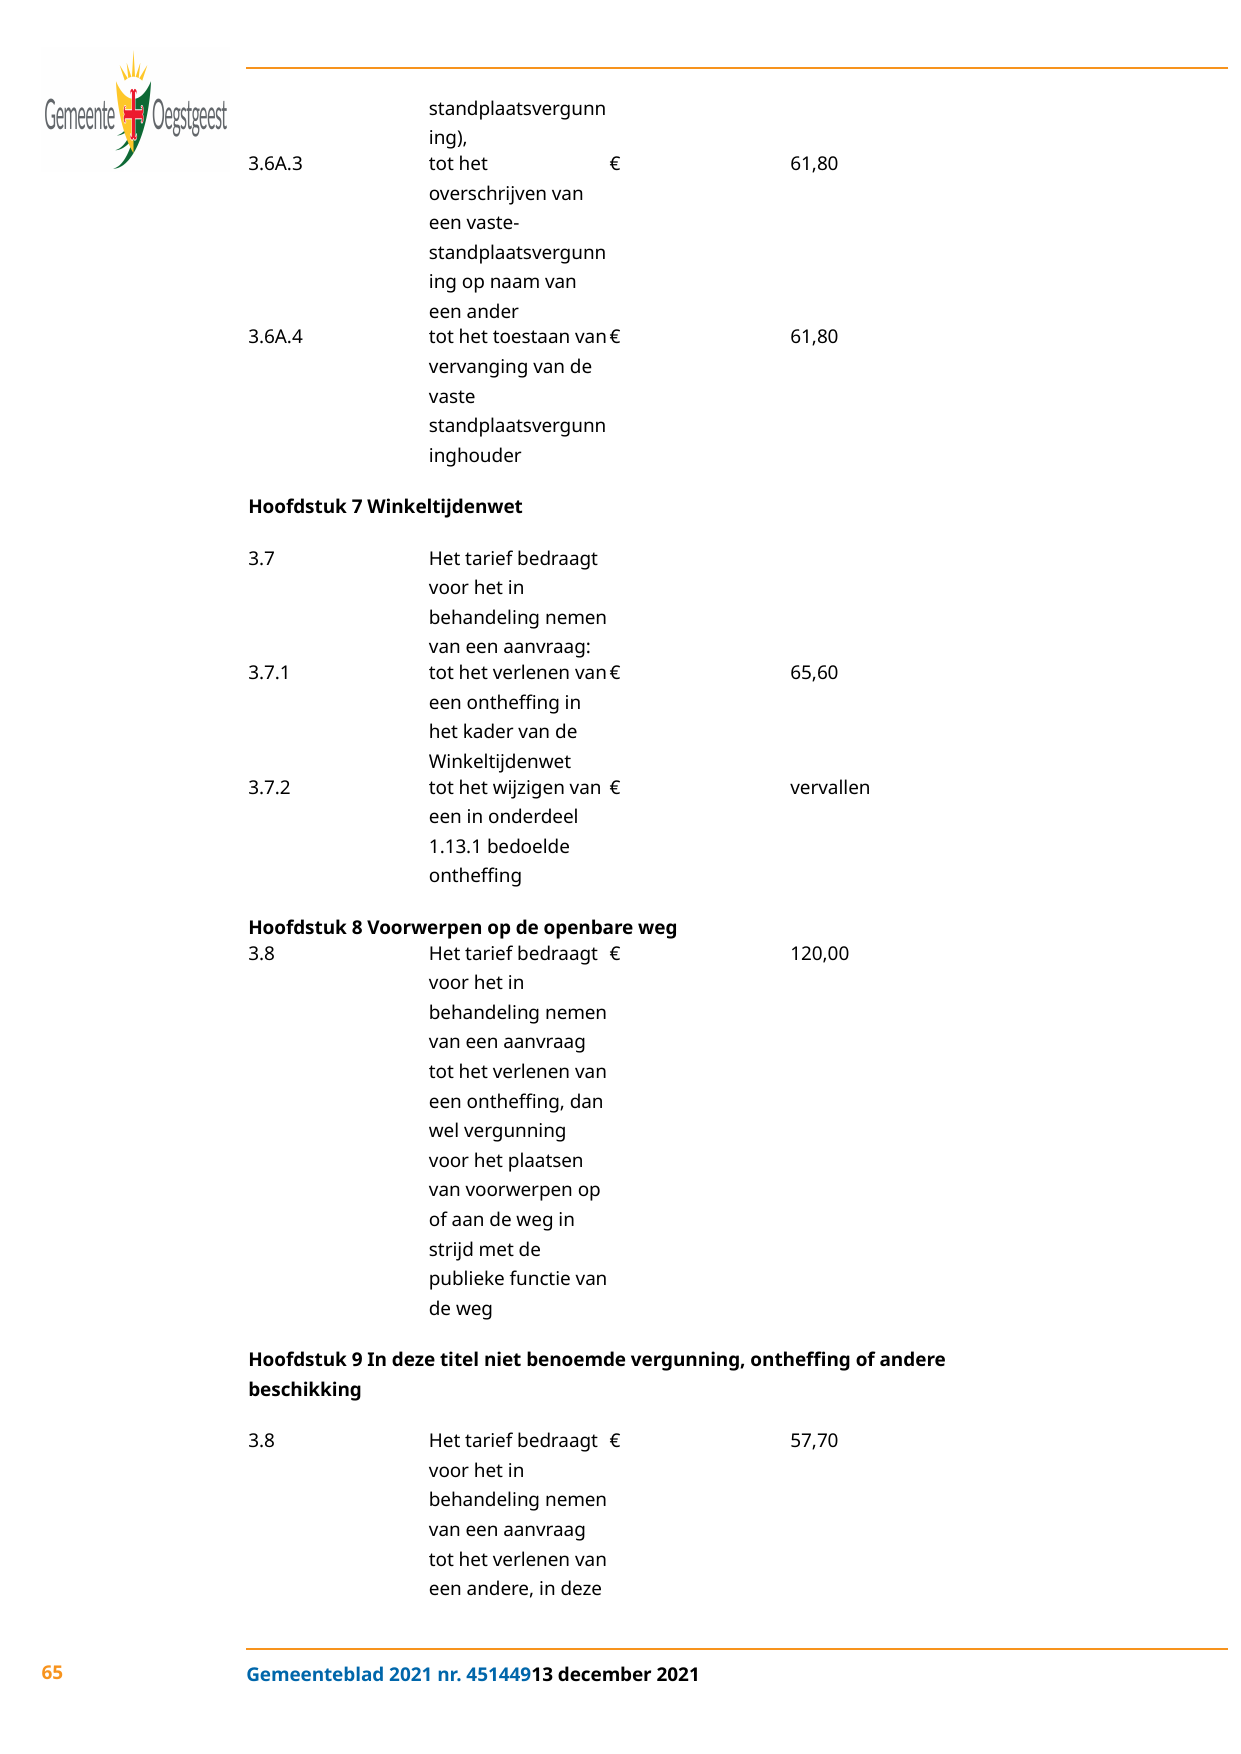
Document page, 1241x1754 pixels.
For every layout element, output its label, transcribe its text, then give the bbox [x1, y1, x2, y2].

table_cell [429, 519, 609, 545]
table_cell 61,80 [790, 150, 971, 324]
table_cell € [609, 1428, 790, 1601]
table_cell 3.7.2 [248, 774, 429, 888]
table_cell [609, 1402, 790, 1427]
table_cell tot het toestaan van vervanging van de vaste standplaatsvergunninghouder [429, 324, 609, 468]
table_cell [248, 1402, 429, 1427]
table_cell € [609, 324, 790, 468]
table_cell 3.7 [248, 545, 429, 659]
table_cell [609, 468, 790, 493]
table_cell € [609, 774, 790, 888]
table_cell [790, 468, 971, 493]
table_cell [248, 519, 429, 545]
table_cell € [609, 940, 790, 1321]
table_cell Hoofdstuk 8 Voorwerpen op de openbare weg [248, 914, 971, 940]
table_cell [609, 545, 790, 659]
table_cell 3.6A.4 [248, 324, 429, 468]
table_cell [429, 889, 609, 914]
table_cell vervallen [790, 774, 971, 888]
table_cell [609, 889, 790, 914]
table_cell 65,60 [790, 660, 971, 774]
table_cell [790, 545, 971, 659]
table_cell tot het overschrijven van een vaste-standplaatsvergunning op naam van een ander [429, 150, 609, 324]
table_cell [790, 889, 971, 914]
table_cell tot het wijzigen van een in onderdeel 1.13.1 bedoelde ontheffing [429, 774, 609, 888]
table_cell Hoofdstuk 9 In deze titel niet benoemde vergunning, ontheffing of andere beschikking [248, 1346, 971, 1402]
table_cell € [609, 660, 790, 774]
table_cell [248, 468, 429, 493]
table_cell 61,80 [790, 324, 971, 468]
table_cell [790, 519, 971, 545]
table_cell Hoofdstuk 7 Winkeltijdenwet [248, 494, 971, 519]
table_cell [609, 95, 790, 150]
table_cell 3.6A.3 [248, 150, 429, 324]
table_cell [609, 519, 790, 545]
table_cell [790, 95, 971, 150]
table_cell standplaatsvergunning), [429, 95, 609, 150]
table_cell 3.7.1 [248, 660, 429, 774]
table_cell [248, 889, 429, 914]
table_cell [609, 1321, 790, 1346]
picture [41, 47, 231, 172]
table_cell Het tarief bedraagt voor het in behandeling nemen van een aanvraag tot het verlenen van een andere, in deze [429, 1428, 609, 1601]
table_cell [248, 1321, 429, 1346]
table_cell € [609, 150, 790, 324]
table_cell 57,70 [790, 1428, 971, 1601]
table_cell [429, 468, 609, 493]
table_cell Het tarief bedraagt voor het in behandeling nemen van een aanvraag tot het verlenen van een ontheffing, dan wel vergunning voor het plaatsen van voorwerpen op of aan de weg in strijd met de publieke functie van de weg [429, 940, 609, 1321]
table_cell [790, 1402, 971, 1427]
table_cell [248, 95, 429, 150]
table_cell 3.8 [248, 940, 429, 1321]
table_cell 3.8 [248, 1428, 429, 1601]
table_cell [429, 1402, 609, 1427]
table_cell [790, 1321, 971, 1346]
table_cell Het tarief bedraagt voor het in behandeling nemen van een aanvraag: [429, 545, 609, 659]
table_cell [429, 1321, 609, 1346]
table_cell tot het verlenen van een ontheffing in het kader van de Winkeltijdenwet [429, 660, 609, 774]
table_cell 120,00 [790, 940, 971, 1321]
